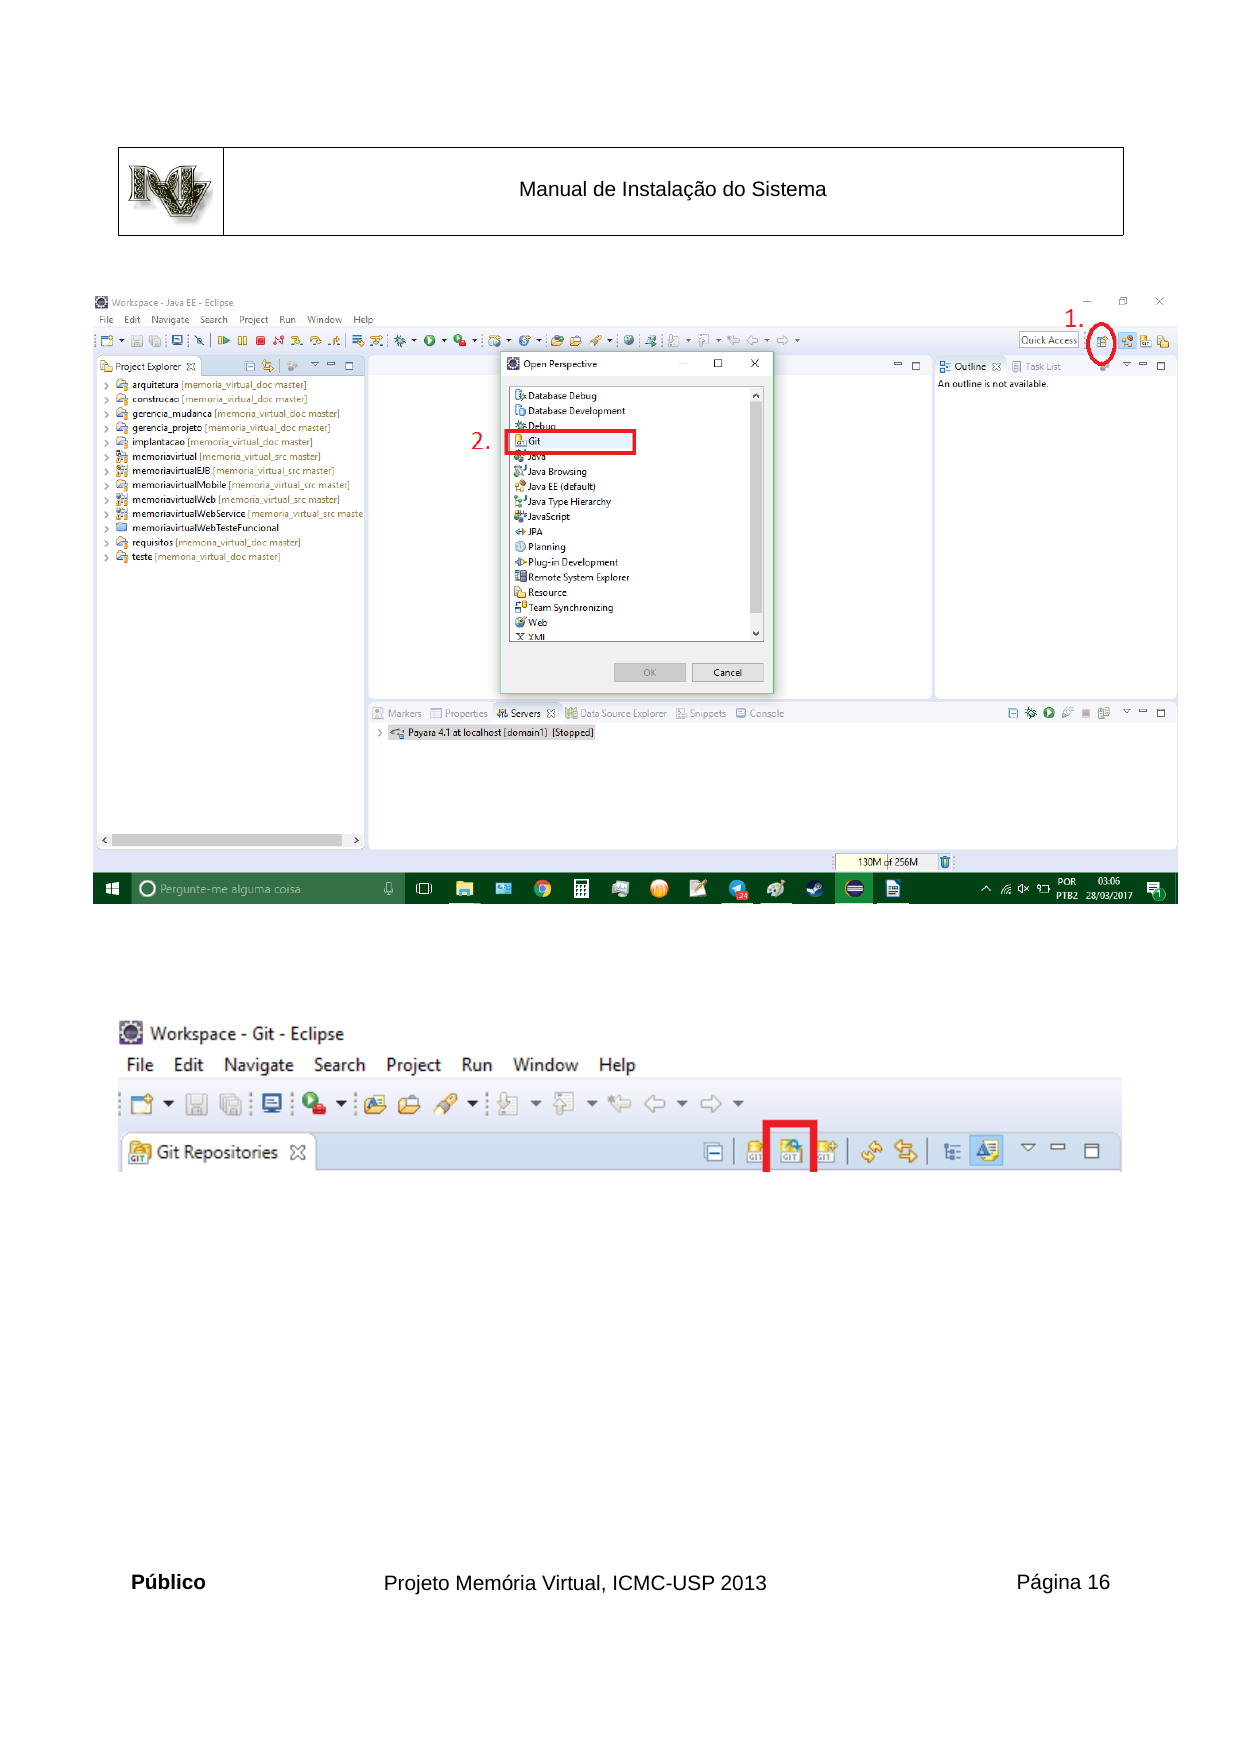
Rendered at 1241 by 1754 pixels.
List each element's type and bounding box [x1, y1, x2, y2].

picture [123, 153, 214, 229]
picture [93, 293, 1178, 904]
picture [118, 1018, 1123, 1172]
